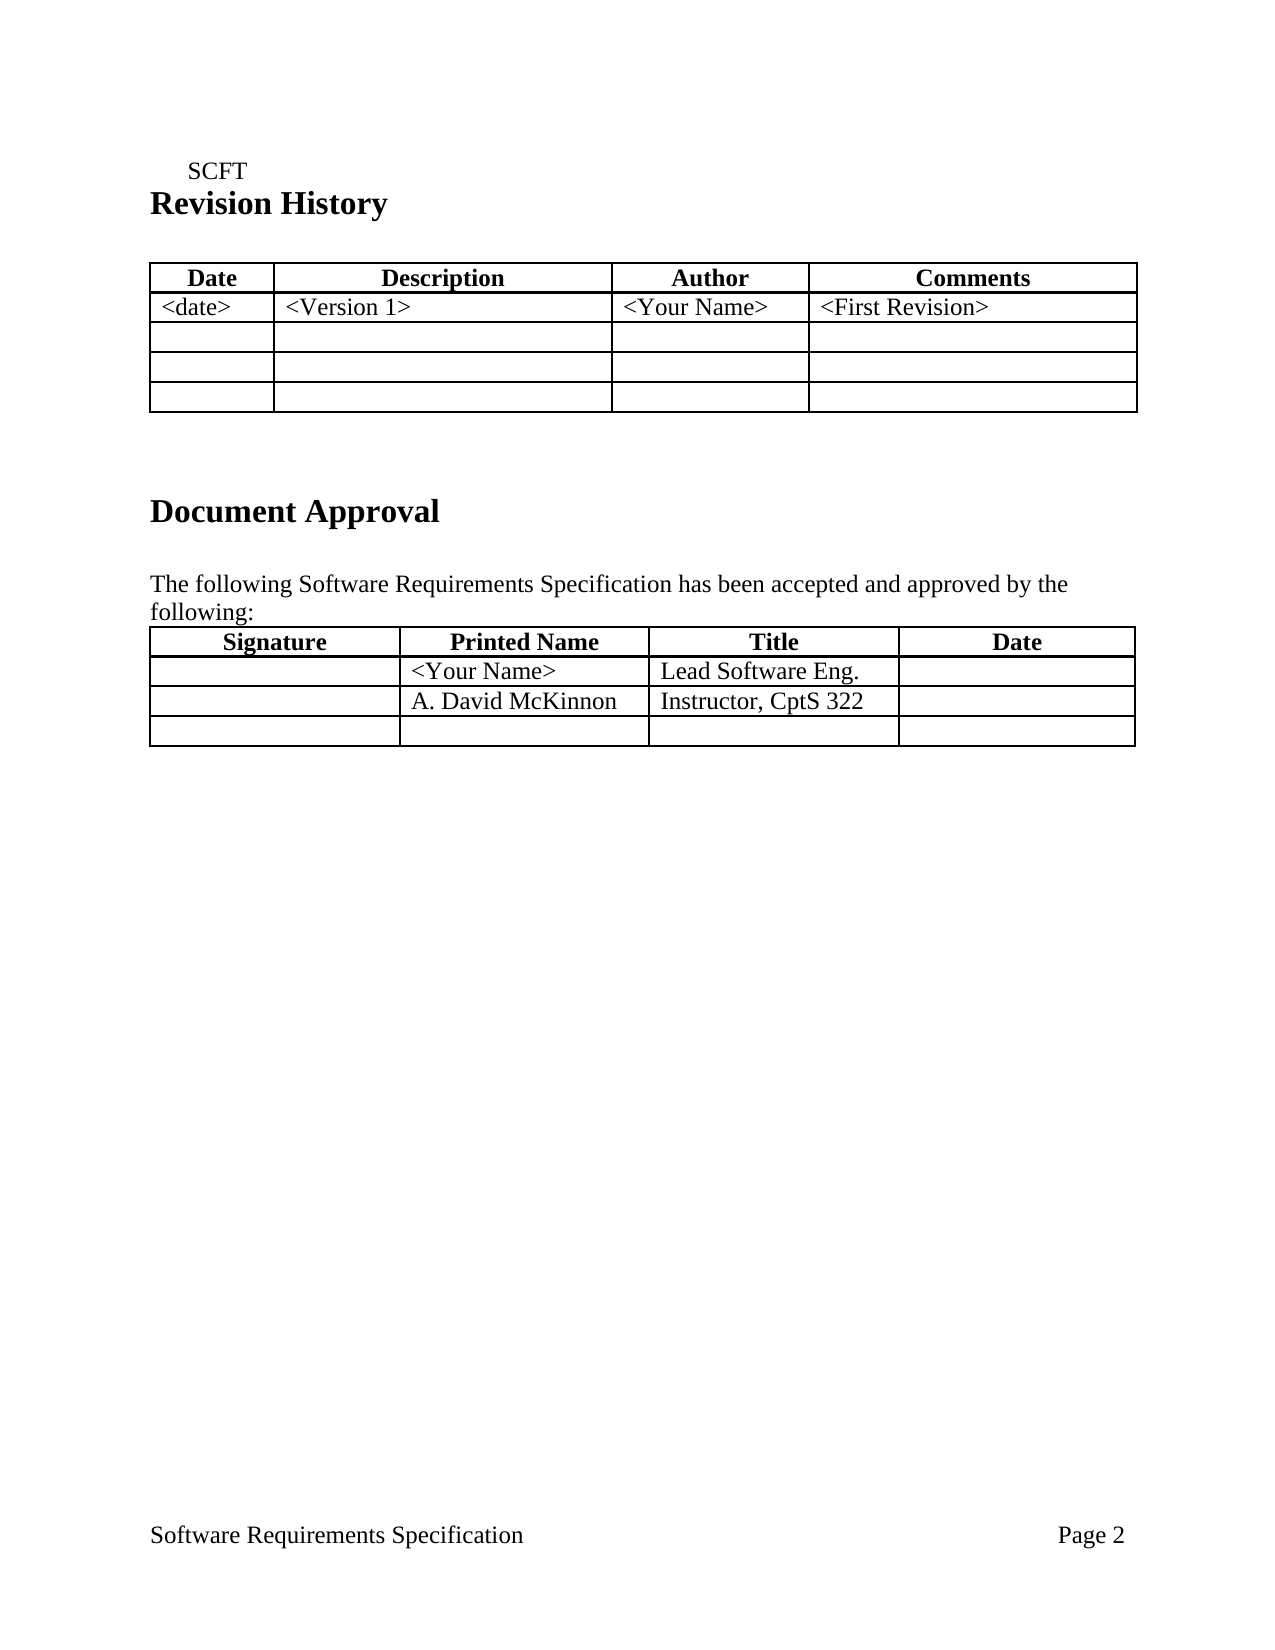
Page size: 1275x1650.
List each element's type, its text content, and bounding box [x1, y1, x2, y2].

table_cell [613, 383, 808, 411]
table_cell [275, 323, 611, 351]
table_cell <Your Name> [401, 658, 648, 685]
table_header Description [275, 264, 611, 291]
subtitle Document Approval [150, 493, 1125, 530]
table_cell <date> [151, 294, 273, 321]
table_cell [151, 383, 273, 411]
table_cell [151, 353, 273, 381]
table_cell [810, 383, 1136, 411]
table_cell [613, 323, 808, 351]
table_cell [650, 717, 898, 745]
table_header Comments [810, 264, 1136, 291]
table_cell [151, 658, 399, 685]
table_cell [275, 353, 611, 381]
table_header Author [613, 264, 808, 291]
table_cell [810, 323, 1136, 351]
table_cell [900, 717, 1134, 745]
table_cell Lead Software Eng. [650, 658, 898, 685]
subtitle Revision History [150, 184, 1125, 221]
table_header Date [900, 628, 1134, 655]
table_cell [401, 717, 648, 745]
table_cell <Version 1> [275, 294, 611, 321]
table_cell [151, 323, 273, 351]
text The following Software Requirements Specification has been accepted and approved by the following: [150, 570, 1125, 626]
table_header Signature [151, 628, 399, 655]
table_header Date [151, 264, 273, 291]
table_header Printed Name [401, 628, 648, 655]
table_cell [900, 687, 1134, 715]
table_cell [275, 383, 611, 411]
table_cell <First Revision> [810, 294, 1136, 321]
table_cell <Your Name> [613, 294, 808, 321]
table_cell [900, 658, 1134, 685]
table_header Title [650, 628, 898, 655]
table_cell [151, 687, 399, 715]
table_cell [151, 717, 399, 745]
table_cell [810, 353, 1136, 381]
table_cell [613, 353, 808, 381]
table_cell A. David McKinnon [401, 687, 648, 715]
table_cell Instructor, CptS 322 [650, 687, 898, 715]
